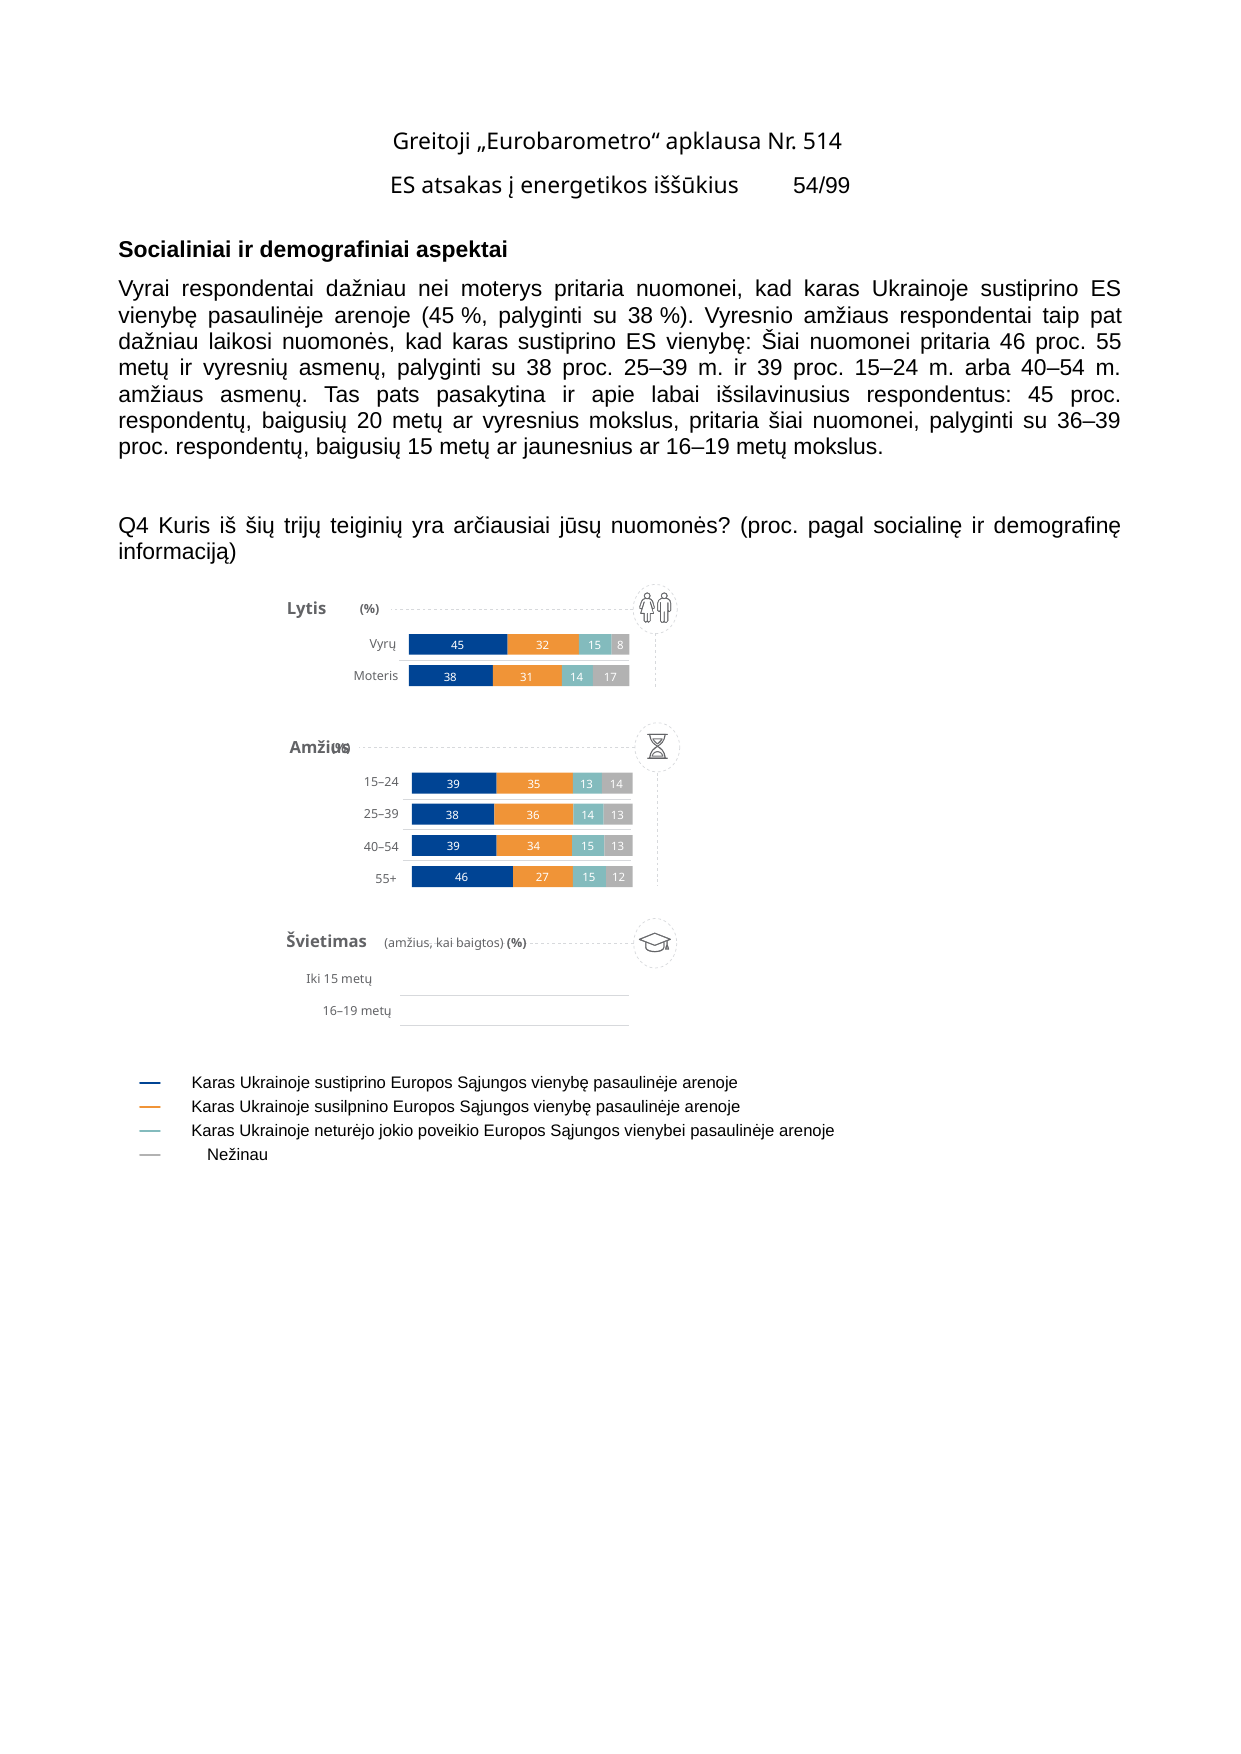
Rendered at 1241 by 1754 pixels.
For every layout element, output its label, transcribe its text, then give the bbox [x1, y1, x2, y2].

text Q4 Kuris iš šių trijų teiginių yra arčiausiai jūsų nuomonės? (proc. pagal socialinę ir demografinę informaciją) [118, 512, 1122, 564]
text Vyrai respondentai dažniau nei moterys pritaria nuomonei, kad karas Ukrainoje sustiprino ES vienybę pasaulinėje arenoje (45 %, palyginti su 38 %). Vyresnio amžiaus respondentai taip pat dažniau laikosi nuomonės, kad karas sustiprino ES vienybę: Šiai nuomonei pritaria 46 proc. 55 metų ir vyresnių asmenų, palyginti su 38 proc. 25–39 m. ir 39 proc. 15–24 m. arba 40–54 m. amžiaus asmenų. Tas pats pasakytina ir apie labai išsilavinusius respondentus: 45 proc. respondentų, baigusių 20 metų ar vyresnius mokslus, pritaria šiai nuomonei, palyginti su 36–39 proc. respondentų, baigusių 15 metų ar jaunesnius ar 16–19 metų mokslus. [118, 275, 1122, 460]
text Socialiniai ir demografiniai aspektai [118, 236, 1122, 262]
